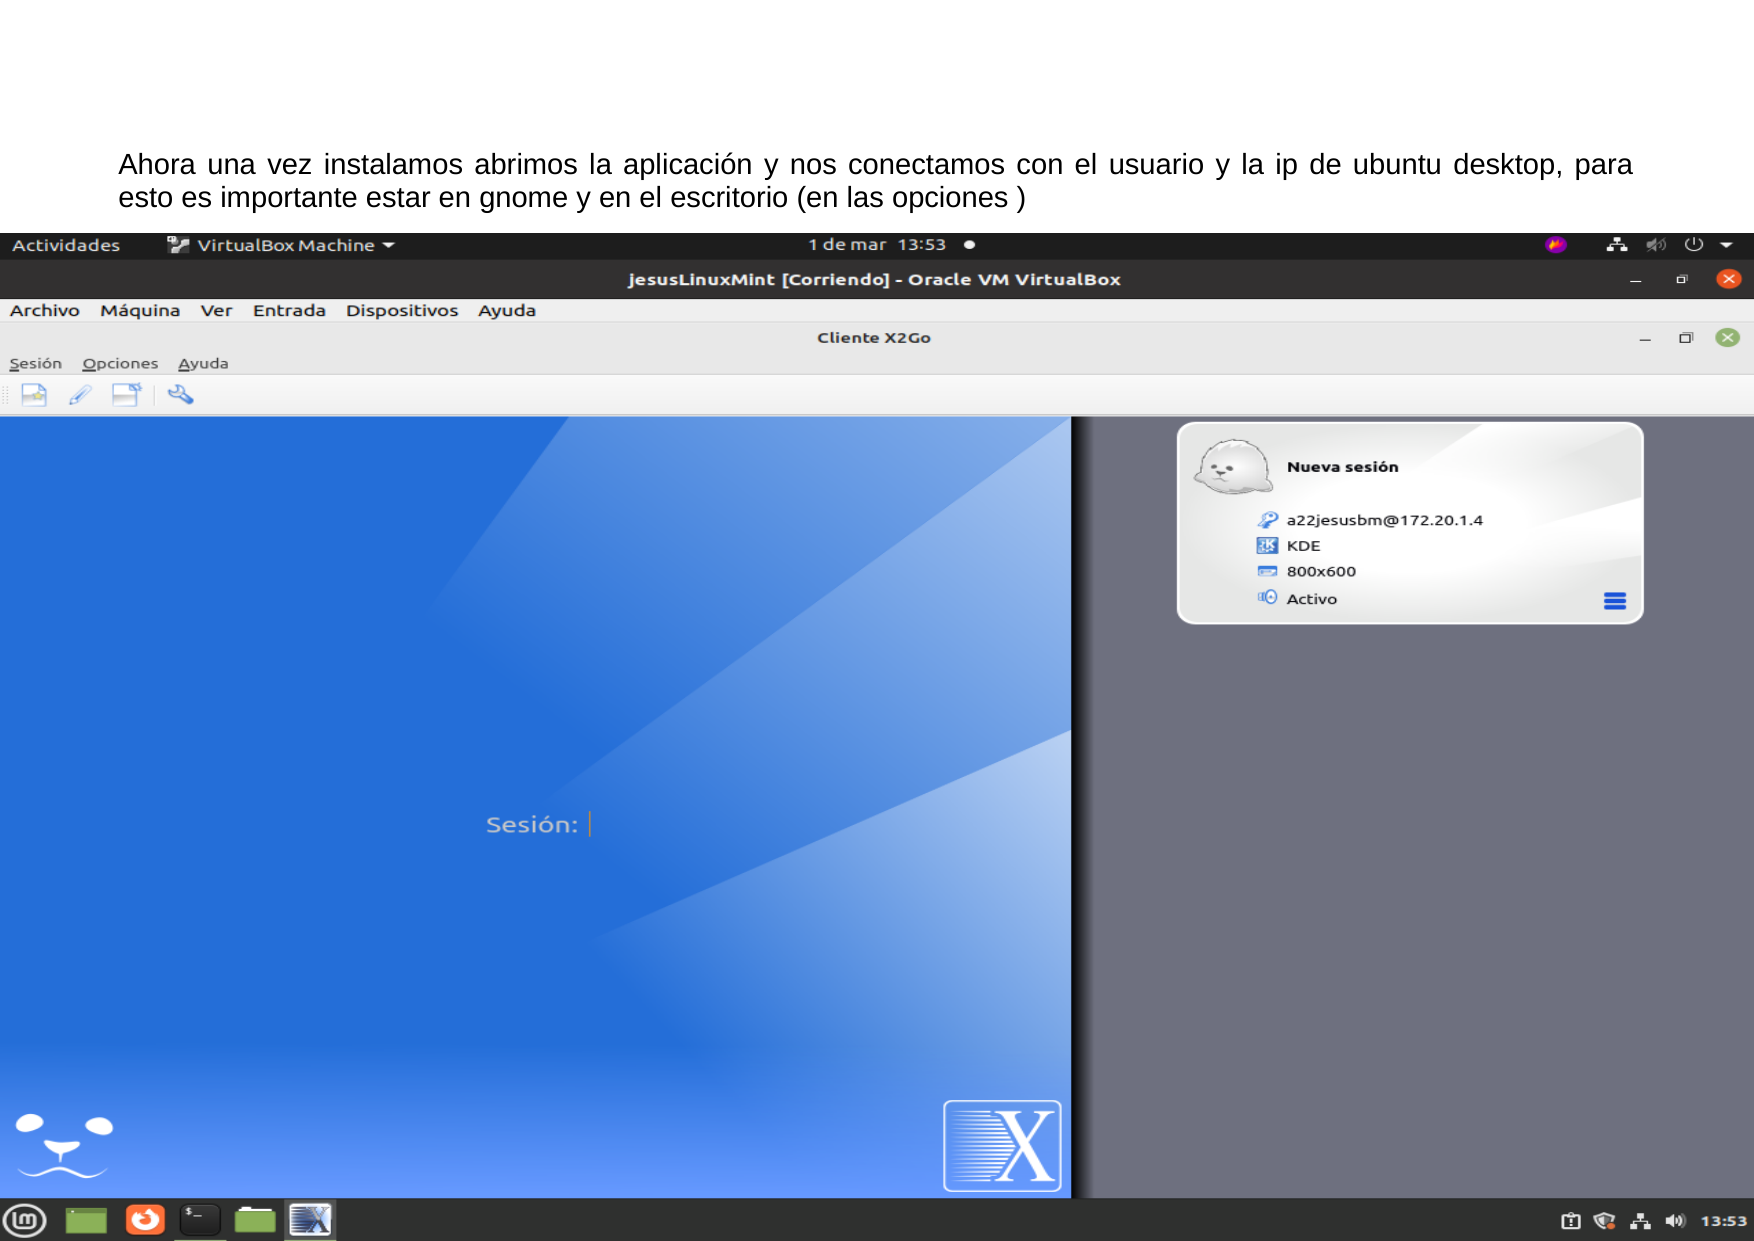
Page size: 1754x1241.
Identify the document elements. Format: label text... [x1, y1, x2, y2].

picture [0, 233, 1754, 1241]
text Ahora una vez instalamos abrimos la aplicación y nos conectamos con el usuario y la ip de ubuntu desktop, para esto es importante estar en gnome y en el escritorio (en las opciones ) [118, 147, 1636, 214]
